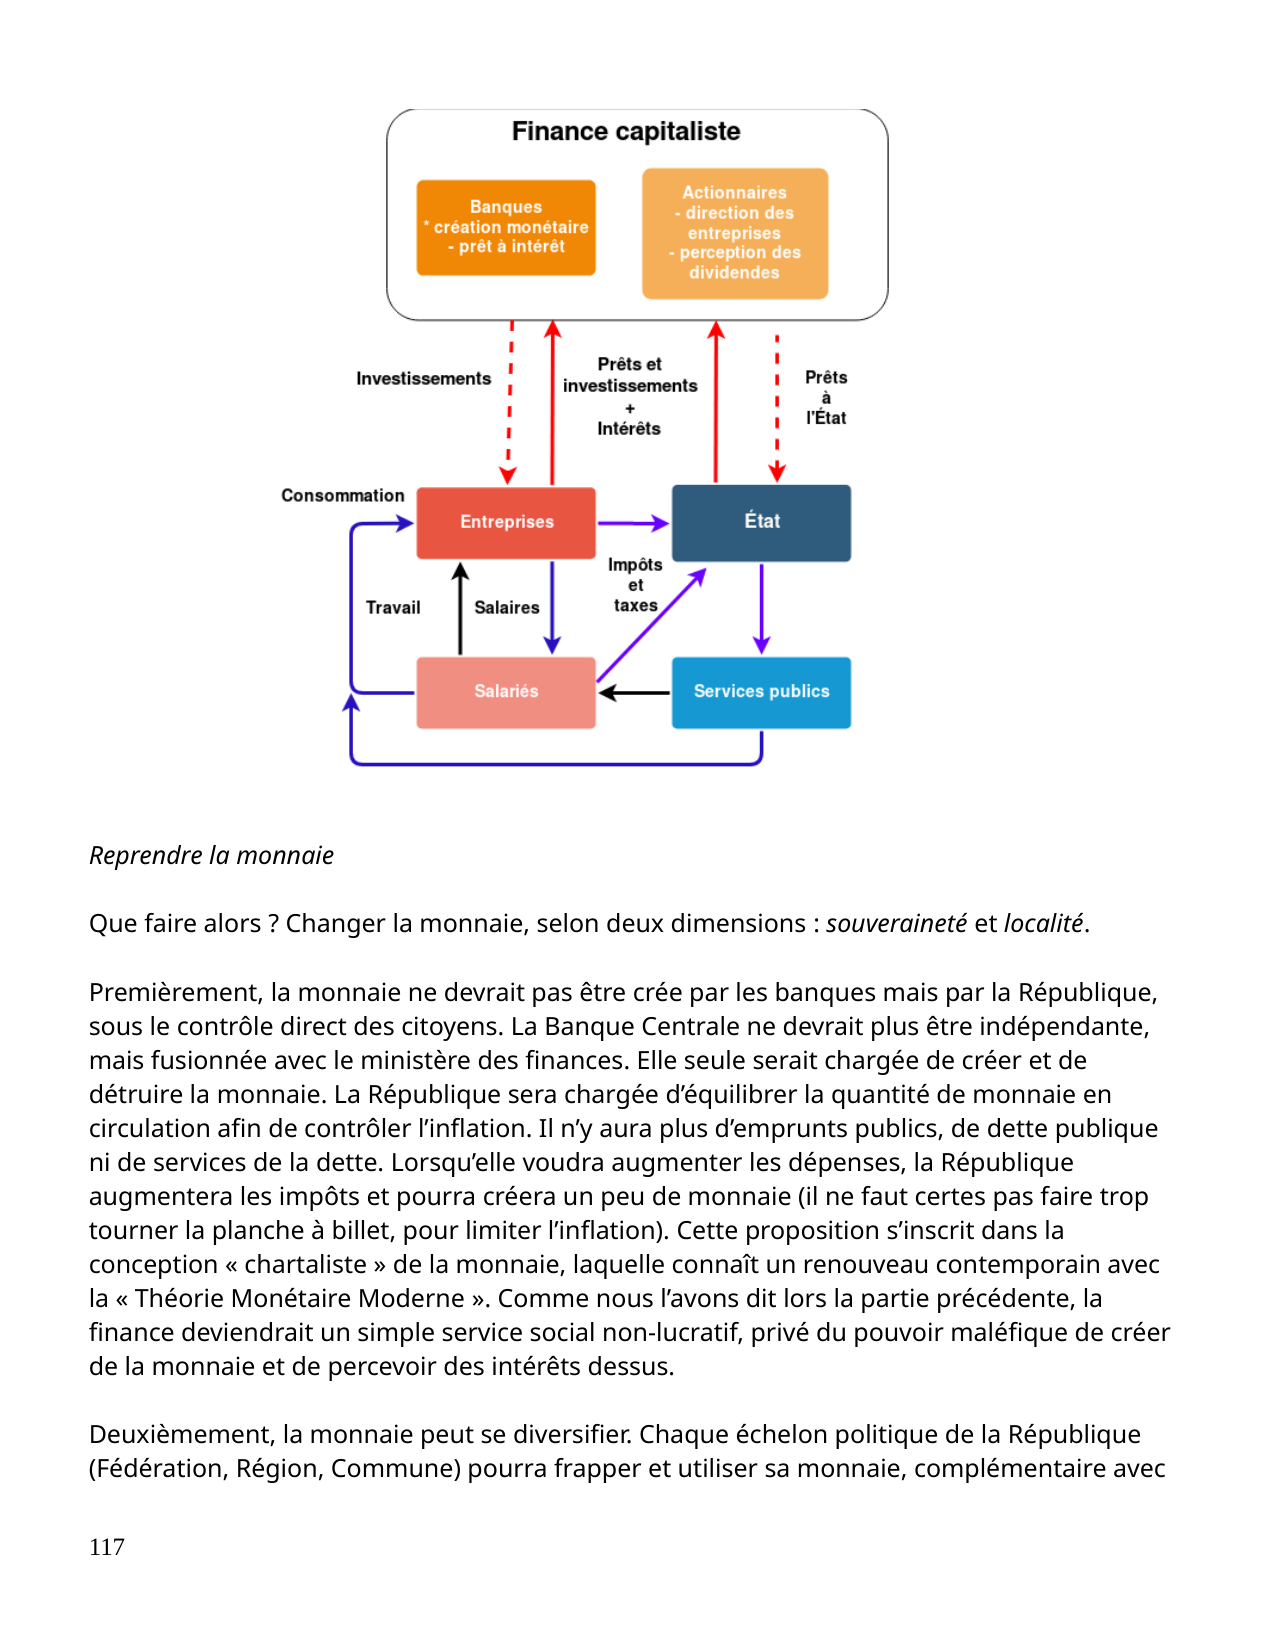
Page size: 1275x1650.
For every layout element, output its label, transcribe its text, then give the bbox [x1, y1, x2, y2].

picture [279, 109, 889, 776]
text Que faire alors ? Changer la monnaie, selon deux dimensions : souveraineté et localité. [88, 906, 1186, 940]
text Deuxièmement, la monnaie peut se diversifier. Chaque échelon politique de la République (Fédération, Région, Commune) pourra frapper et utiliser sa monnaie, complémentaire avec [88, 1417, 1186, 1485]
text Reprendre la monnaie [88, 838, 1186, 872]
text Premièrement, la monnaie ne devrait pas être crée par les banques mais par la République, sous le contrôle direct des citoyens. La Banque Centrale ne devrait plus être indépendante, mais fusionnée avec le ministère des finances. Elle seule serait chargée de créer et de détruire la monnaie. La République sera chargée d’équilibrer la quantité de monnaie en circulation afin de contrôler l’inflation. Il n’y aura plus d’emprunts publics, de dette publique ni de services de la dette. Lorsqu’elle voudra augmenter les dépenses, la République augmentera les impôts et pourra créera un peu de monnaie (il ne faut certes pas faire trop tourner la planche à billet, pour limiter l’inflation). Cette proposition s’inscrit dans la conception « chartaliste » de la monnaie, laquelle connaît un renouveau contemporain avec la « Théorie Monétaire Moderne ». Comme nous l’avons dit lors la partie précédente, la finance deviendrait un simple service social non-lucratif, privé du pouvoir maléfique de créer de la monnaie et de percevoir des intérêts dessus. [88, 974, 1186, 1383]
